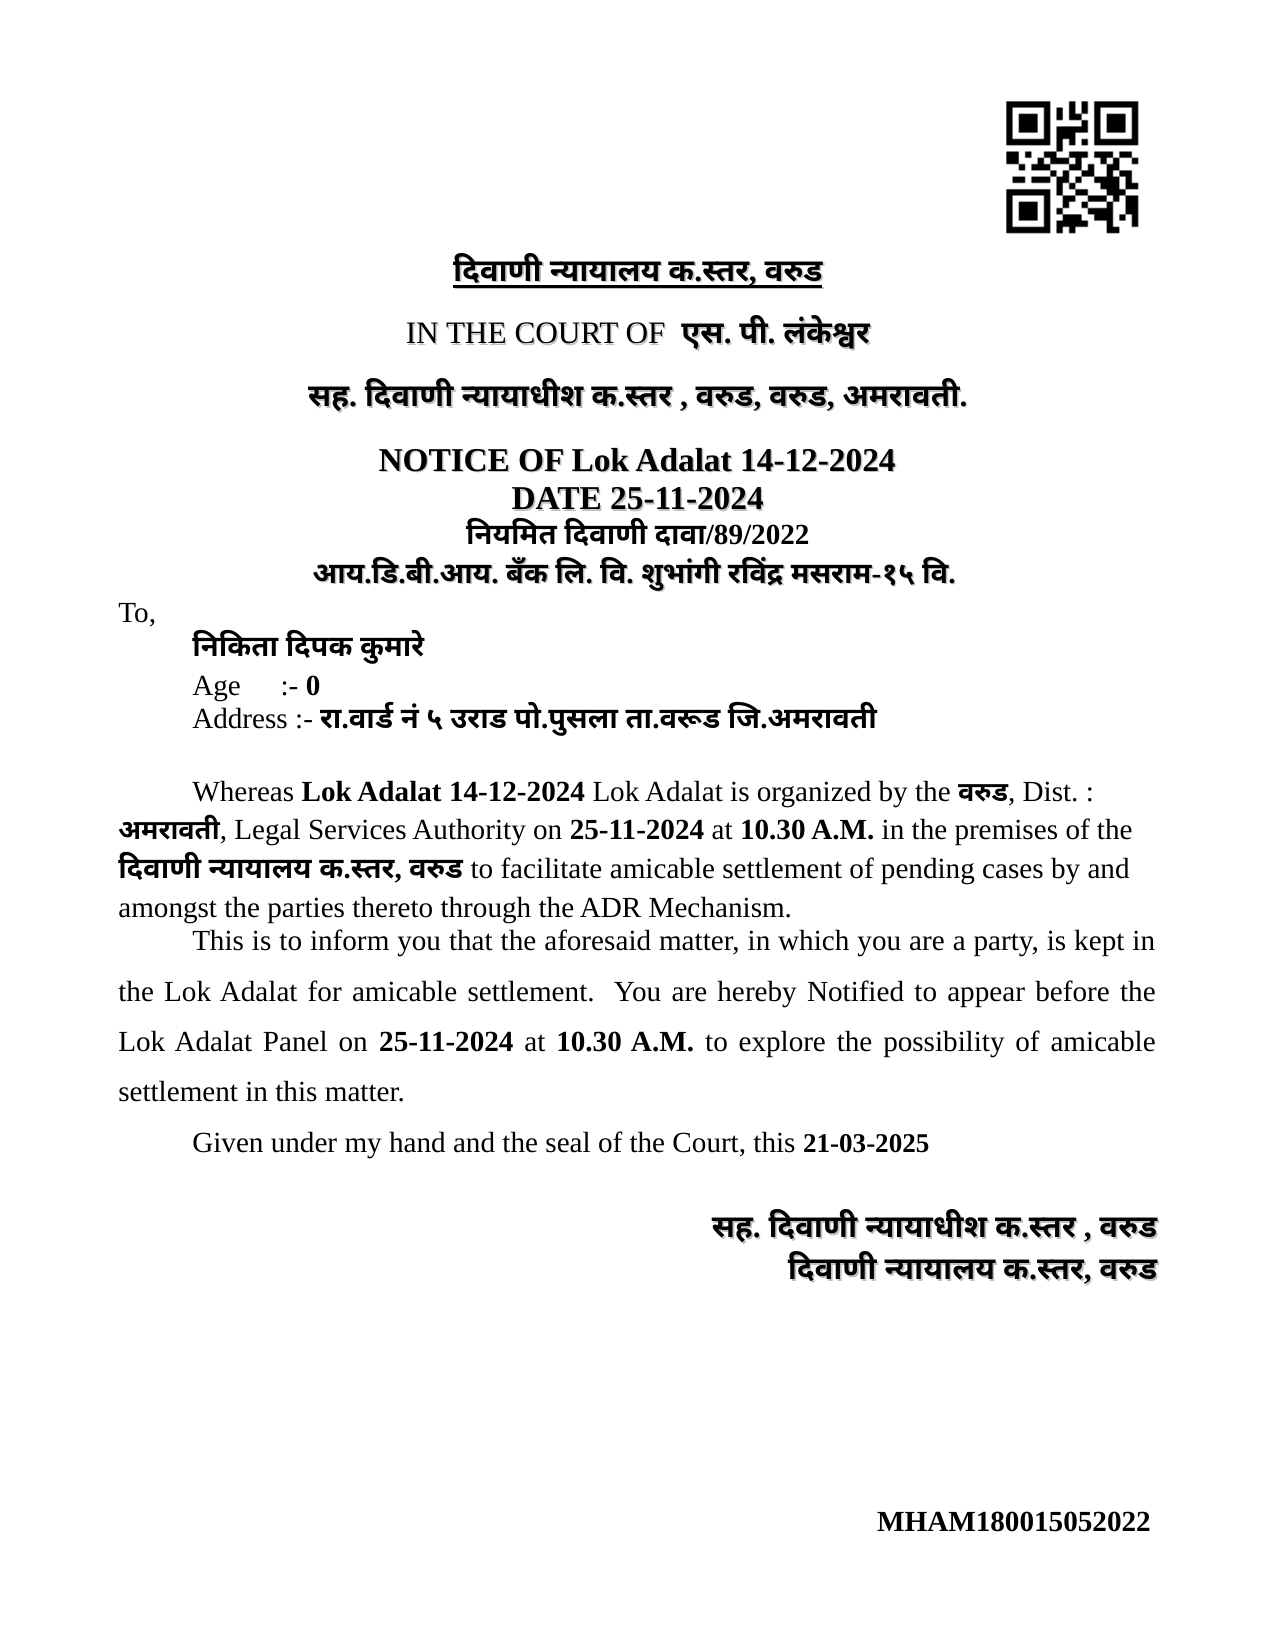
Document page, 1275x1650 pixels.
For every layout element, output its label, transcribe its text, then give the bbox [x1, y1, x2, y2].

text This is to inform you that the aforesaid matter, in which you are a party, is kept in the Lok Adalat for amicable settlement. You are hereby Notified to appear before the Lok Adalat Panel on 25-11-2024 at 10.30 A.M. to explore the possibility of amicable settlement in this matter. [118, 923, 1157, 1108]
text DATE 25-11-2024 [118, 478, 1157, 517]
text निकिता दिपक कुमारे [118, 629, 1157, 668]
text सह. दिवाणी न्यायाधीश क.स्तर , वरुड, वरुड, अमरावती. [118, 377, 1157, 419]
text नियमित दिवाणी दावा/89/2022 [118, 517, 1157, 556]
text Age :- 0 [118, 668, 1157, 701]
text Given under my hand and the seal of the Court, this 21-03-2025 [118, 1125, 1157, 1158]
text Whereas Lok Adalat 14-12-2024 Lok Adalat is organized by the वरुड, Dist. : अमरावती, Legal Services Authority on 25-11-2024 at 10.30 A.M. in the premises of the दिवाणी न्यायालय क.स्तर, वरुड to facilitate amicable settlement of pending cases by and amongst the parties thereto through the ADR Mechanism. [118, 774, 1157, 923]
text Address :- रा.वार्ड नं ५ उराड पो.पुसला ता.वरूड जि.अमरावती [118, 701, 1157, 741]
text NOTICE OF Lok Adalat 14-12-2024 [118, 440, 1157, 478]
table_cell [864, 85, 1156, 252]
text आय.डि.बी.आय. बॅंक लि. वि. शुभांगी रविंद्र मसराम-१५ वि. [118, 556, 1157, 595]
text IN THE COURT OF एस. पी. लंकेश्वर [118, 314, 1157, 356]
text To, [118, 595, 1157, 629]
picture [994, 89, 1151, 246]
text दिवाणी न्यायालय क.स्तर, वरुड [118, 252, 1157, 294]
text सह. दिवाणी न्यायाधीश क.स्तर , वरुड [118, 1209, 1157, 1251]
text दिवाणी न्यायालय क.स्तर, वरुड [118, 1251, 1157, 1292]
table_header MHAM180015052022 [864, 1499, 1156, 1543]
